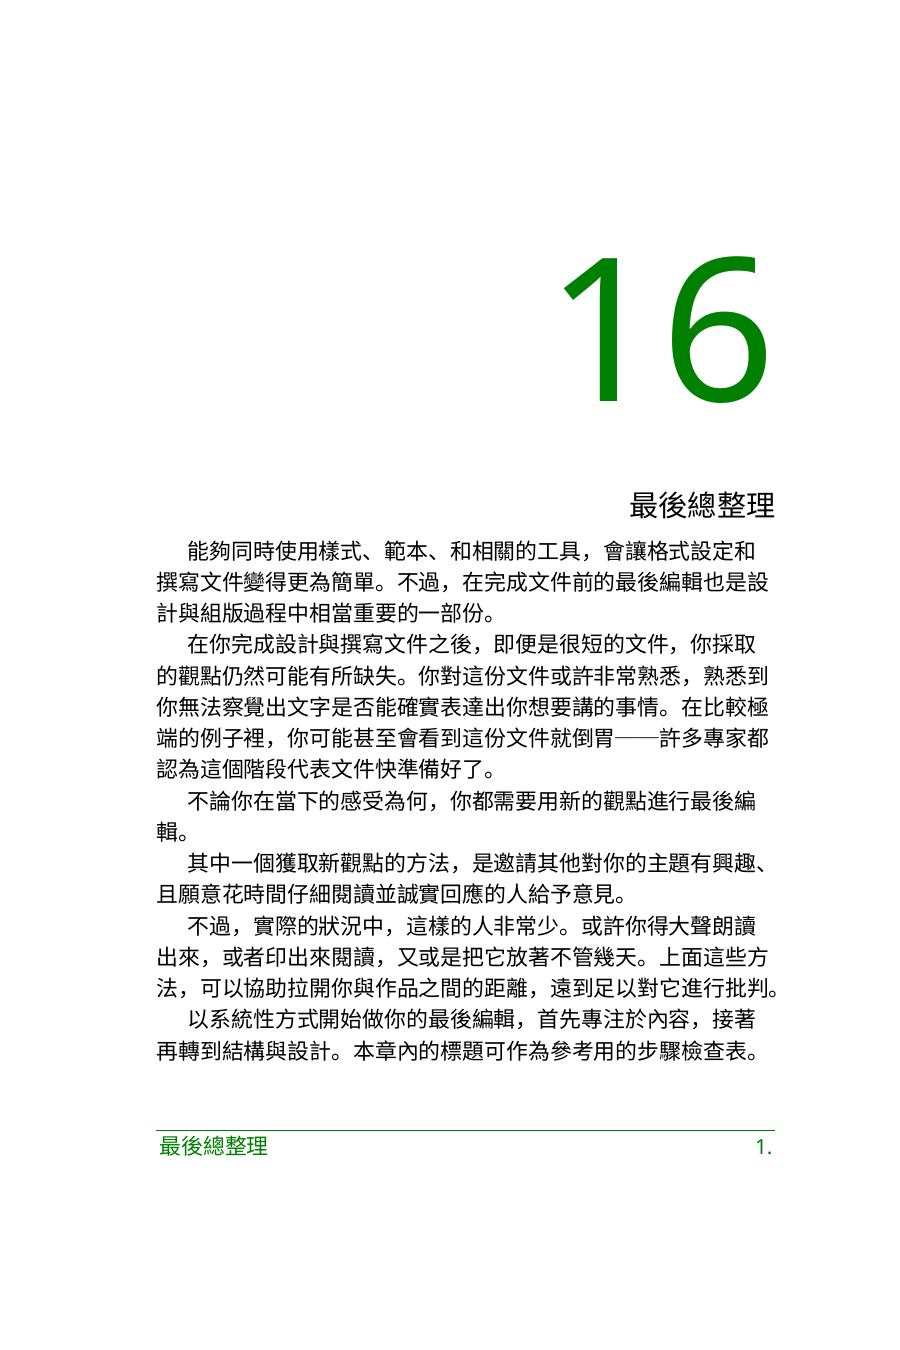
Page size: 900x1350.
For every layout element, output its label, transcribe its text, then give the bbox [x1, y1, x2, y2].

text 16 [156, 188, 775, 460]
text 不論你在當下的感受為何，你都需要用新的觀點進行最後編輯。 [156, 784, 775, 847]
text 在你完成設計與撰寫文件之後，即便是很短的文件，你採取的觀點仍然可能有所缺失。你對這份文件或許非常熟悉，熟悉到你無法察覺出文字是否能確實表達出你想要講的事情。在比較極端的例子裡，你可能甚至會看到這份文件就倒胃──許多專家都認為這個階段代表文件快準備好了。 [156, 628, 775, 784]
text 以系統性方式開始做你的最後編輯，首先專注於內容，接著再轉到結構與設計。本章內的標題可作為參考用的步驟檢查表。 [156, 1003, 775, 1065]
text 不過，實際的狀況中，這樣的人非常少。或許你得大聲朗讀出來，或者印出來閱讀，又或是把它放著不管幾天。上面這些方法，可以協助拉開你與作品之間的距離，遠到足以對它進行批判。 [156, 909, 775, 1003]
text 其中一個獲取新觀點的方法，是邀請其他對你的主題有興趣、且願意花時間仔細閱讀並誠實回應的人給予意見。 [156, 847, 775, 909]
text 能夠同時使用樣式、範本、和相關的工具，會讓格式設定和撰寫文件變得更為簡單。不過，在完成文件前的最後編輯也是設計與組版過程中相當重要的一部份。 [156, 534, 775, 628]
subtitle 最後總整理 [156, 483, 775, 525]
